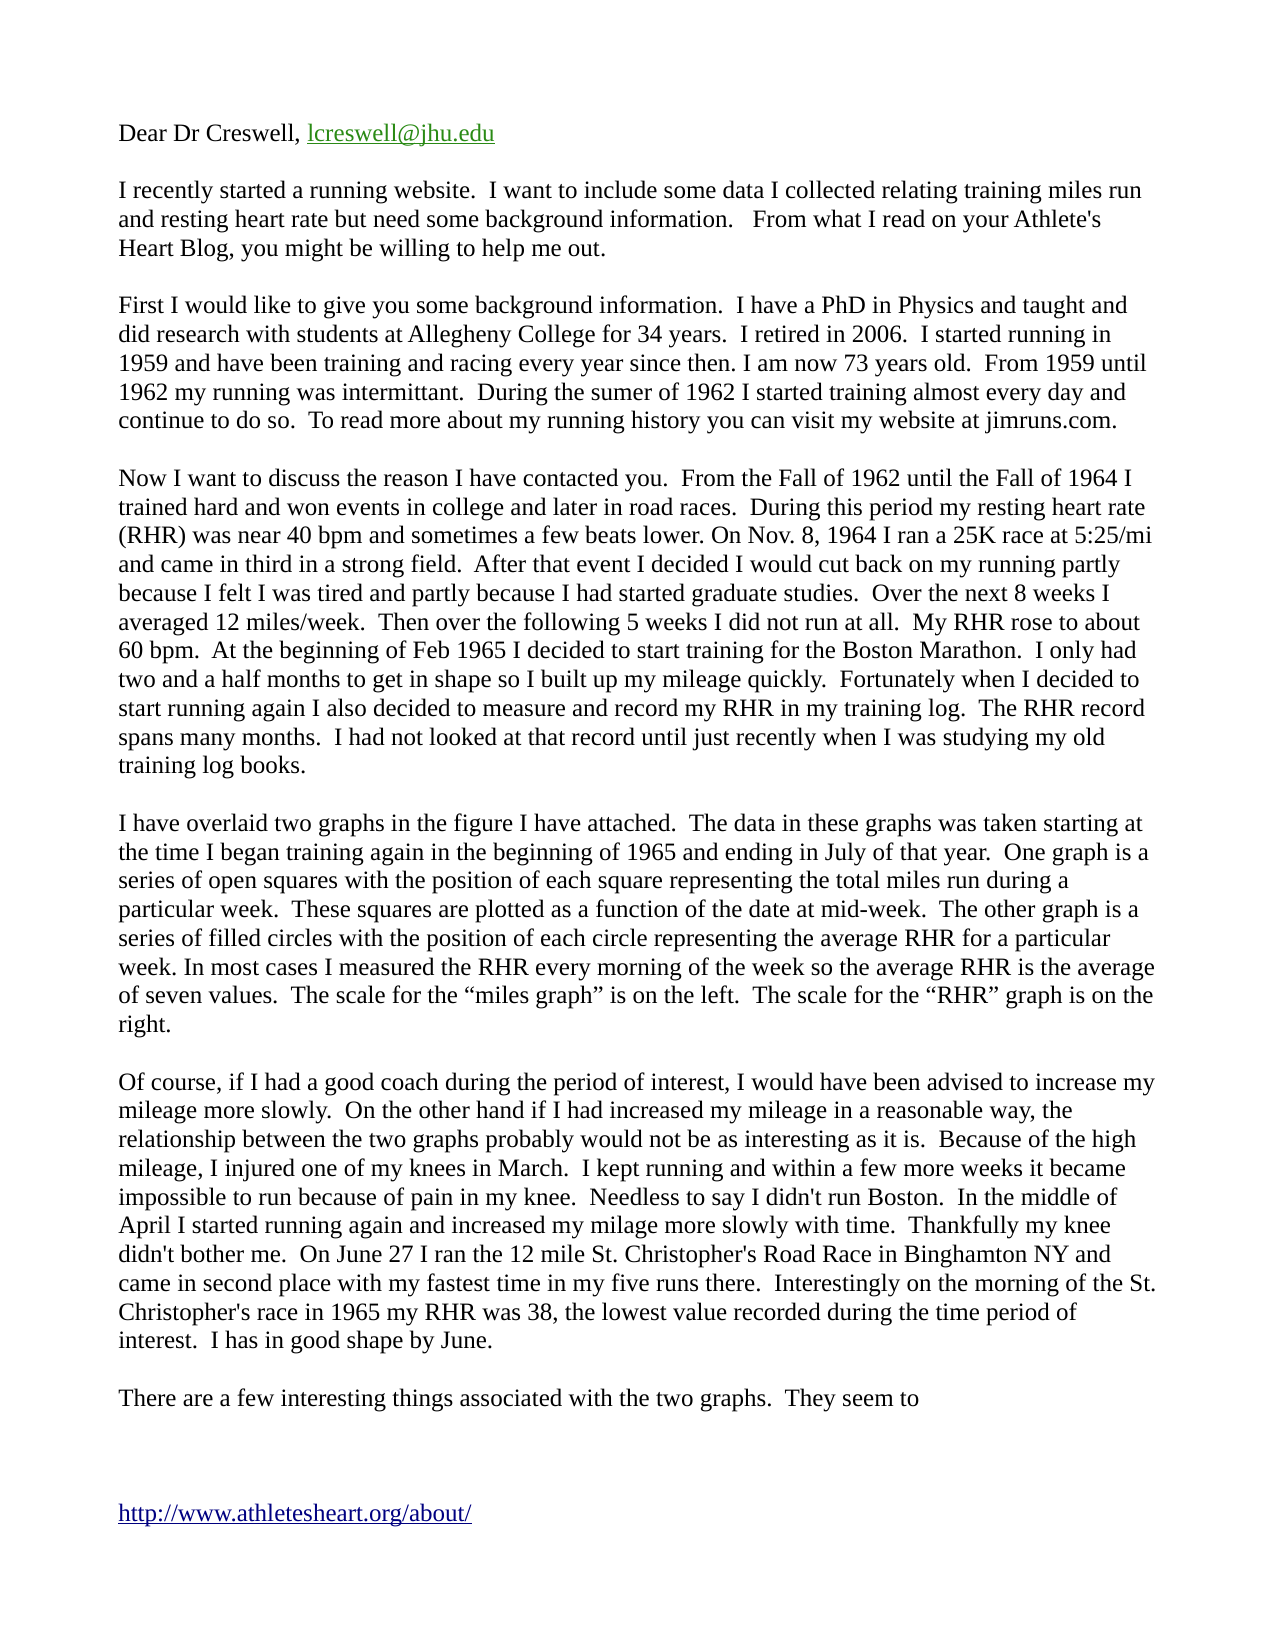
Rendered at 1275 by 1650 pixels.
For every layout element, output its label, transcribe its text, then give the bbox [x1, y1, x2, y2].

text There are a few interesting things associated with the two graphs. They seem to [118, 1383, 1157, 1412]
text First I would like to give you some background information. I have a PhD in Physics and taught and did research with students at Allegheny College for 34 years. I retired in 2006. I started running in 1959 and have been training and racing every year since then. I am now 73 years old. From 1959 until 1962 my running was intermittant. During the sumer of 1962 I started training almost every day and continue to do so. To read more about my running history you can visit my website at jimruns.com. [118, 291, 1157, 434]
text Now I want to discuss the reason I have contacted you. From the Fall of 1962 until the Fall of 1964 I trained hard and won events in college and later in road races. During this period my resting heart rate (RHR) was near 40 bpm and sometimes a few beats lower. On Nov. 8, 1964 I ran a 25K race at 5:25/mi and came in third in a strong field. After that event I decided I would cut back on my running partly because I felt I was tired and partly because I had started graduate studies. Over the next 8 weeks I averaged 12 miles/week. Then over the following 5 weeks I did not run at all. My RHR rose to about 60 bpm. At the beginning of Feb 1965 I decided to start training for the Boston Marathon. I only had two and a half months to get in shape so I built up my mileage quickly. Fortunately when I decided to start running again I also decided to measure and record my RHR in my training log. The RHR record spans many months. I had not looked at that record until just recently when I was studying my old training log books. [118, 463, 1157, 779]
text I recently started a running website. I want to include some data I collected relating training miles run and resting heart rate but need some background information. From what I read on your Athlete's Heart Blog, you might be willing to help me out. [118, 176, 1157, 262]
text http://www.athletesheart.org/about/ [118, 1498, 1157, 1527]
text Dear Dr Creswell, lcreswell@jhu.edu [118, 118, 1157, 147]
text Of course, if I had a good coach during the period of interest, I would have been advised to increase my mileage more slowly. On the other hand if I had increased my mileage in a reasonable way, the relationship between the two graphs probably would not be as interesting as it is. Because of the high mileage, I injured one of my knees in March. I kept running and within a few more weeks it became impossible to run because of pain in my knee. Needless to say I didn't run Boston. In the middle of April I started running again and increased my milage more slowly with time. Thankfully my knee didn't bother me. On June 27 I ran the 12 mile St. Christopher's Road Race in Binghamton NY and came in second place with my fastest time in my five runs there. Interestingly on the morning of the St. Christopher's race in 1965 my RHR was 38, the lowest value recorded during the time period of interest. I has in good shape by June. [118, 1067, 1157, 1354]
text I have overlaid two graphs in the figure I have attached. The data in these graphs was taken starting at the time I began training again in the beginning of 1965 and ending in July of that year. One graph is a series of open squares with the position of each square representing the total miles run during a particular week. These squares are plotted as a function of the date at mid-week. The other graph is a series of filled circles with the position of each circle representing the average RHR for a particular week. In most cases I measured the RHR every morning of the week so the average RHR is the average of seven values. The scale for the “miles graph” is on the left. The scale for the “RHR” graph is on the right. [118, 808, 1157, 1038]
